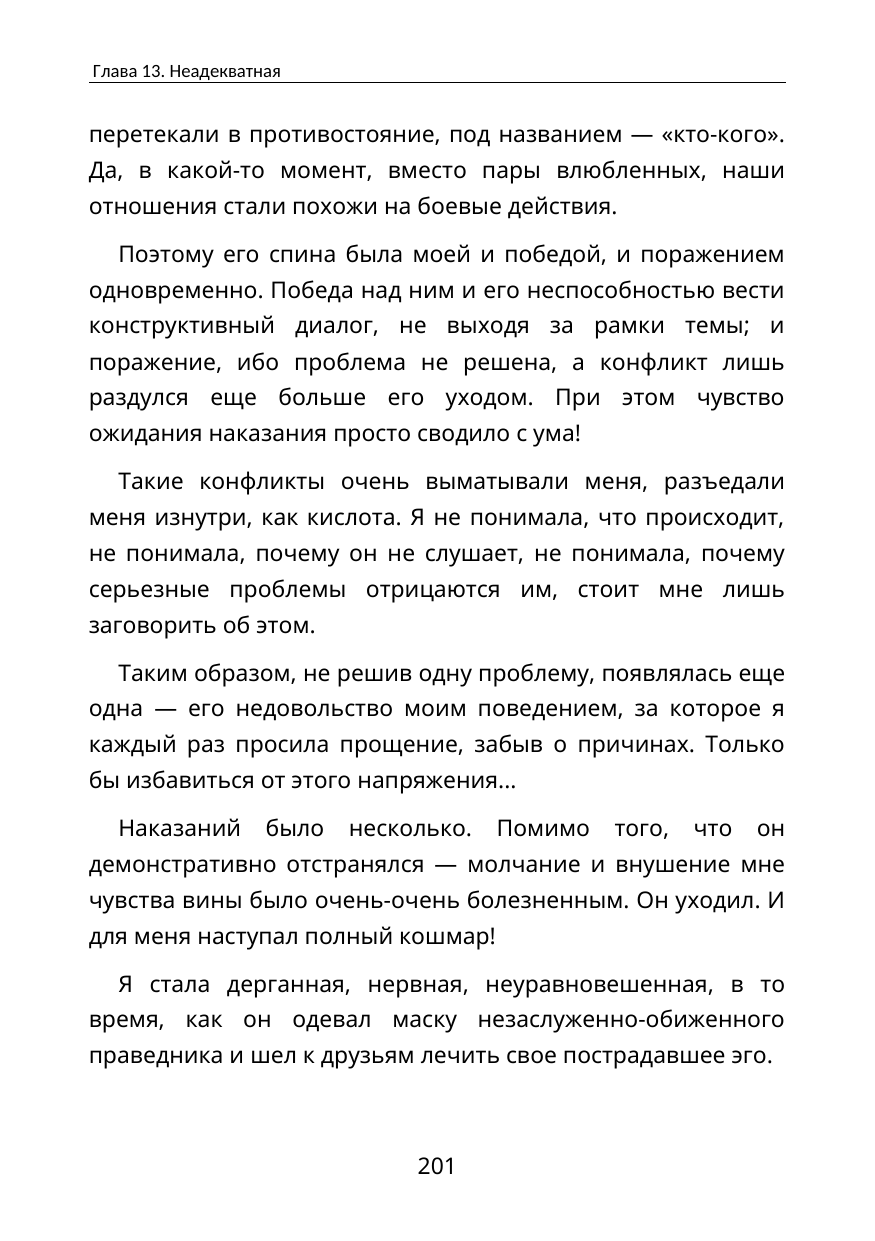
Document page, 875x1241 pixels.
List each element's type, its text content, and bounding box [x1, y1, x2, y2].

text Поэтому его спина была моей и победой, и поражением одновременно. Победа над ним и его неспособностью вести конструктивный диалог, не выходя за рамки темы; и поражение, ибо проблема не решена, а конфликт лишь раздулся еще больше его уходом. При этом чувство ожидания наказания просто сводило с ума! [88, 238, 786, 448]
text Такие конфликты очень выматывали меня, разъедали меня изнутри, как кислота. Я не понимала, что происходит, не понимала, почему он не слушает, не понимала, почему серьезные проблемы отрицаются им, стоит мне лишь заговорить об этом. [88, 465, 786, 640]
text Наказаний было несколько. Помимо того, что он демонстративно отстранялся — молчание и внушение мне чувства вины было очень-очень болезненным. Он уходил. И для меня наступал полный кошмар! [88, 812, 786, 951]
text перетекали в противостояние, под названием — «кто-кого». Да, в какой-то момент, вместо пары влюбленных, наши отношения стали похожи на боевые действия. [88, 118, 786, 221]
text Я стала дерганная, нервная, неуравновешенная, в то время, как он одевал маску незаслуженно-обиженного праведника и шел к друзьям лечить свое пострадавшее эго. [88, 967, 786, 1071]
text Таким образом, не решив одну проблему, появлялась еще одна — его недовольство моим поведением, за которое я каждый раз просила прощение, забыв о причинах. Только бы избавиться от этого напряжения... [88, 656, 786, 796]
